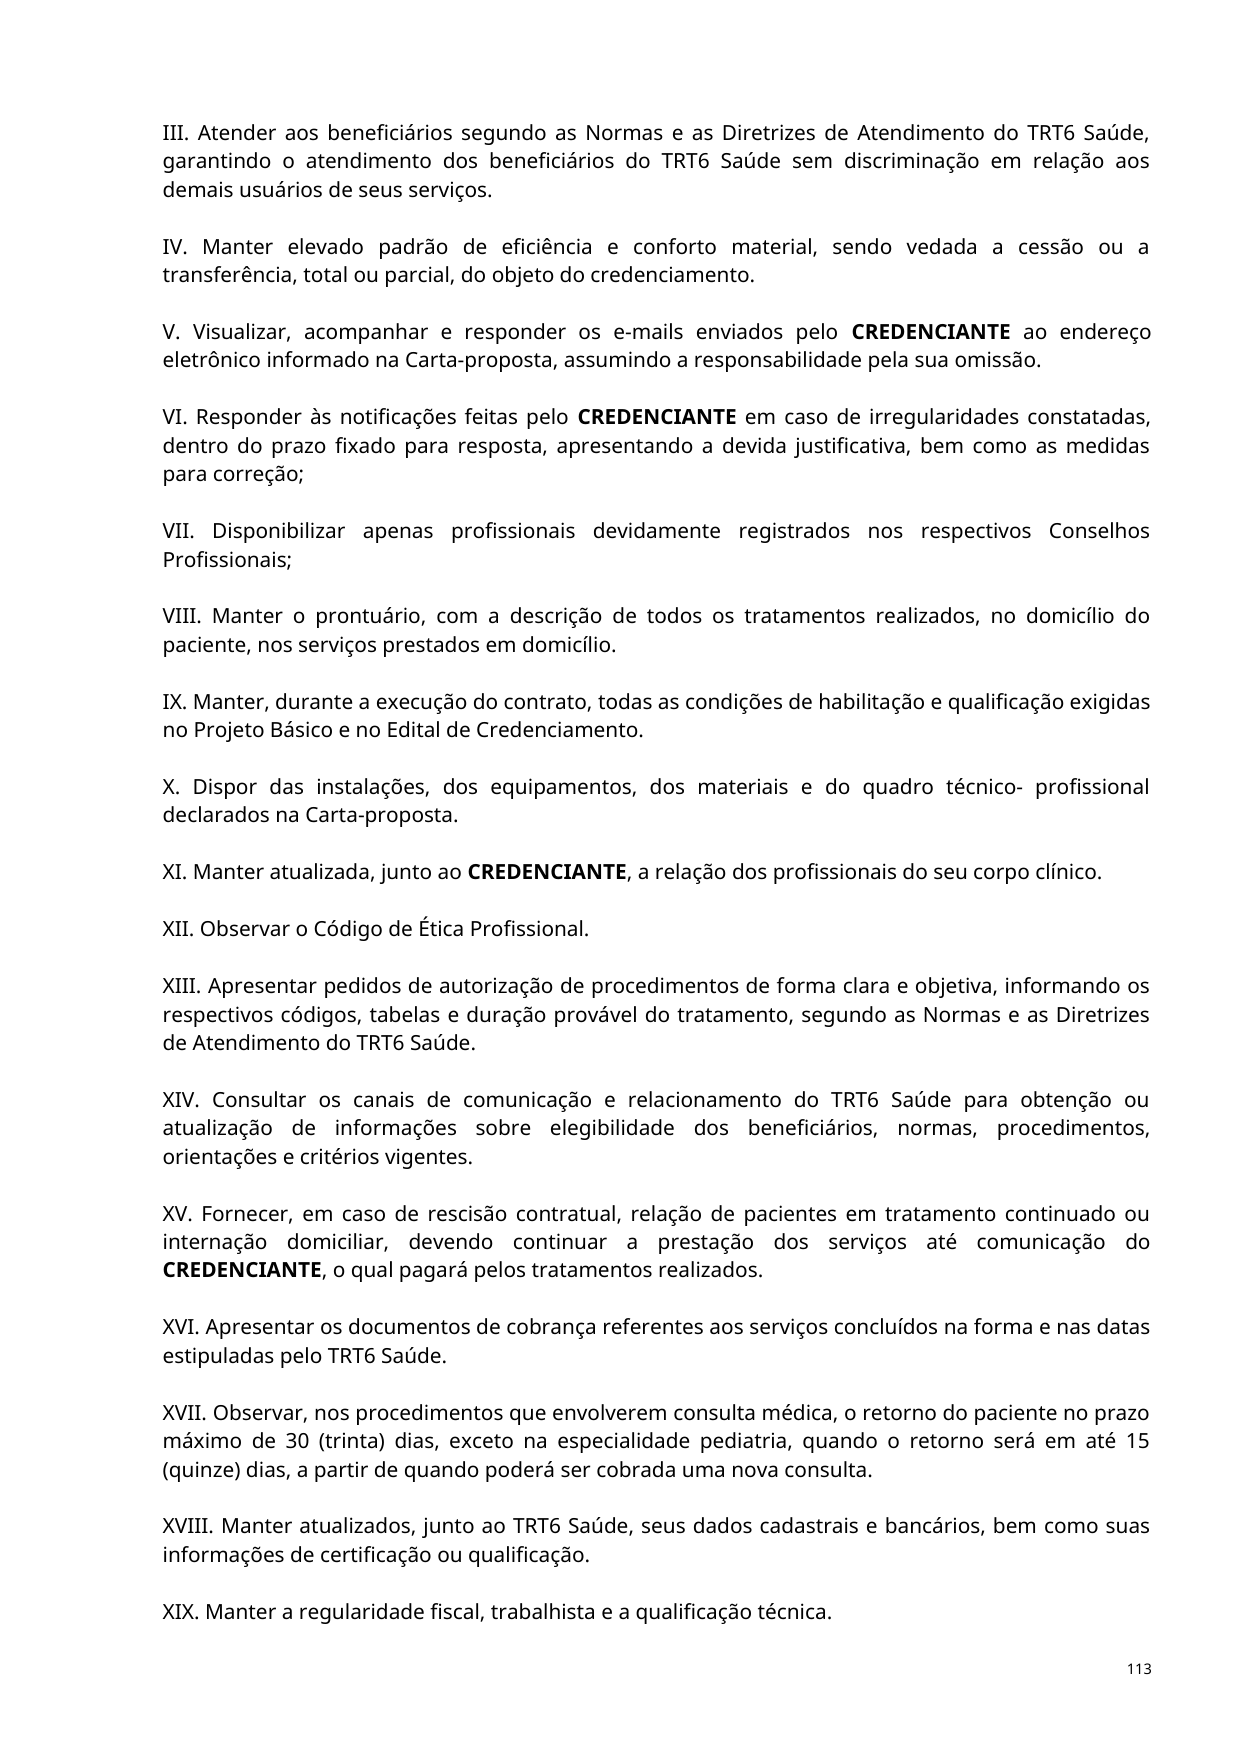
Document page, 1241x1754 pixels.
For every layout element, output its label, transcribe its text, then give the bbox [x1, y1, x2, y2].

text XII. Observar o Código de Ética Profissional. [162, 914, 1152, 943]
text XIII. Apresentar pedidos de autorização de procedimentos de forma clara e objetiva, informando os respectivos códigos, tabelas e duração provável do tratamento, segundo as Normas e as Diretrizes de Atendimento do TRT6 Saúde. [162, 971, 1152, 1057]
text IX. Manter, durante a execução do contrato, todas as condições de habilitação e qualificação exigidas no Projeto Básico e no Edital de Credenciamento. [162, 687, 1152, 744]
text VII. Disponibilizar apenas profissionais devidamente registrados nos respectivos Conselhos Profissionais; [162, 516, 1152, 573]
text XIX. Manter a regularidade fiscal, trabalhista e a qualificação técnica. [162, 1597, 1152, 1625]
text XVII. Observar, nos procedimentos que envolverem consulta médica, o retorno do paciente no prazo máximo de 30 (trinta) dias, exceto na especialidade pediatria, quando o retorno será em até 15 (quinze) dias, a partir de quando poderá ser cobrada uma nova consulta. [162, 1398, 1152, 1483]
text VIII. Manter o prontuário, com a descrição de todos os tratamentos realizados, no domicílio do paciente, nos serviços prestados em domicílio. [162, 602, 1152, 658]
text XVI. Apresentar os documentos de cobrança referentes aos serviços concluídos na forma e nas datas estipuladas pelo TRT6 Saúde. [162, 1312, 1152, 1369]
text XV. Fornecer, em caso de rescisão contratual, relação de pacientes em tratamento continuado ou internação domiciliar, devendo continuar a prestação dos serviços até comunicação do CREDENCIANTE, o qual pagará pelos tratamentos realizados. [162, 1199, 1152, 1284]
text III. Atender aos beneficiários segundo as Normas e as Diretrizes de Atendimento do TRT6 Saúde, garantindo o atendimento dos beneficiários do TRT6 Saúde sem discriminação em relação aos demais usuários de seus serviços. [162, 118, 1152, 203]
text XIV. Consultar os canais de comunicação e relacionamento do TRT6 Saúde para obtenção ou atualização de informações sobre elegibilidade dos beneficiários, normas, procedimentos, orientações e critérios vigentes. [162, 1085, 1152, 1170]
text X. Dispor das instalações, dos equipamentos, dos materiais e do quadro técnico- profissional declarados na Carta-proposta. [162, 772, 1152, 829]
text IV. Manter elevado padrão de eficiência e conforto material, sendo vedada a cessão ou a transferência, total ou parcial, do objeto do credenciamento. [162, 232, 1152, 289]
text XVIII. Manter atualizados, junto ao TRT6 Saúde, seus dados cadastrais e bancários, bem como suas informações de certificação ou qualificação. [162, 1512, 1152, 1568]
text V. Visualizar, acompanhar e responder os e-mails enviados pelo CREDENCIANTE ao endereço eletrônico informado na Carta-proposta, assumindo a responsabilidade pela sua omissão. [162, 317, 1152, 374]
text XI. Manter atualizada, junto ao CREDENCIANTE, a relação dos profissionais do seu corpo clínico. [162, 857, 1152, 886]
text VI. Responder às notificações feitas pelo CREDENCIANTE em caso de irregularidades constatadas, dentro do prazo fixado para resposta, apresentando a devida justificativa, bem como as medidas para correção; [162, 402, 1152, 488]
